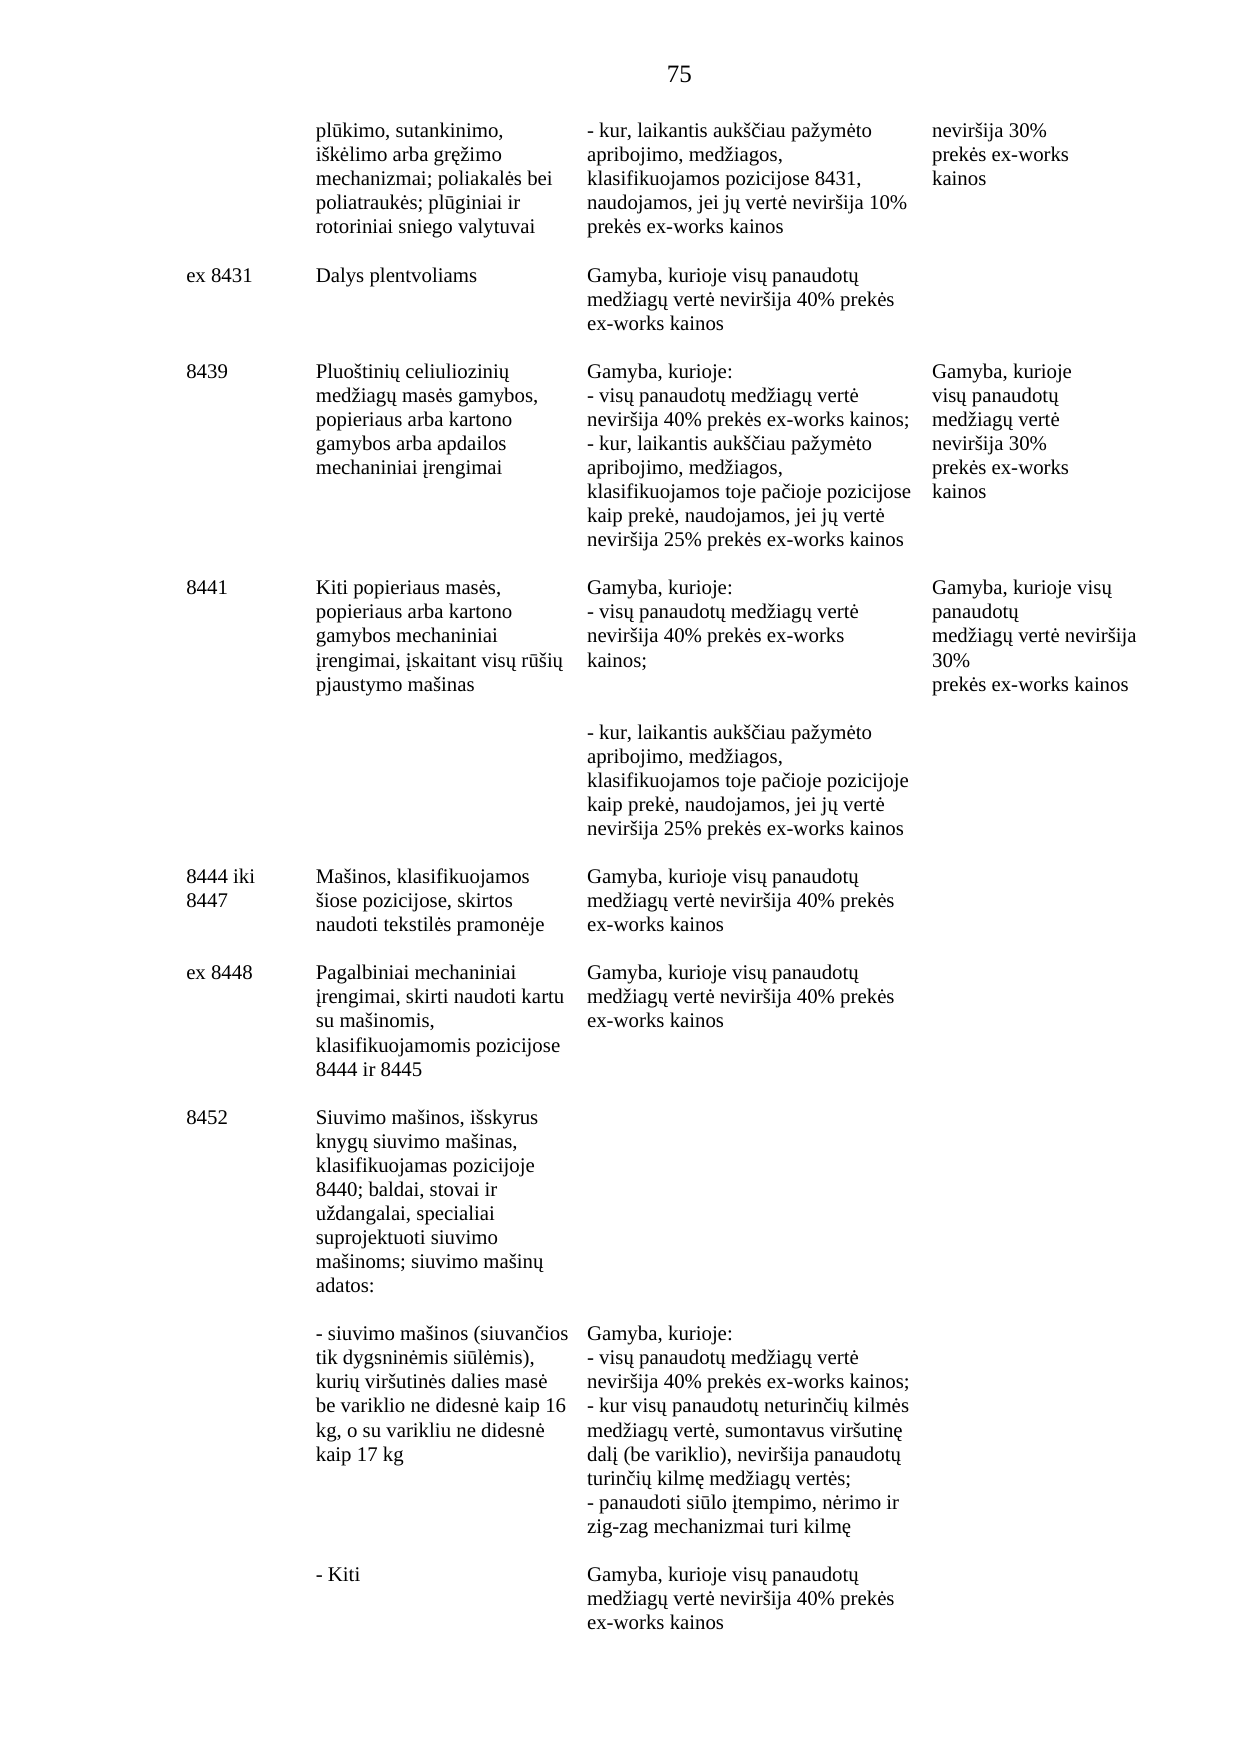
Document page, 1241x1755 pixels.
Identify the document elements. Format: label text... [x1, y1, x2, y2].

table_cell Mašinos, klasifikuojamos šiose pozicijose, skirtos naudoti tekstilės pramonėje [307, 864, 578, 960]
table_cell - siuvimo mašinos (siuvančios tik dygsninėmis siūlėmis), kurių viršutinės dalies masė be variklio ne didesnė kaip 16 kg, o su varikliu ne didesnė kaip 17 kg [307, 1321, 578, 1490]
table_cell [578, 1105, 923, 1321]
table_cell plūkimo, sutankinimo, iškėlimo arba gręžimo mechanizmai; poliakalės bei poliatraukės; plūginiai ir rotoriniai sniego valytuvai [307, 118, 578, 262]
table_cell [923, 1105, 1181, 1321]
table_cell Gamyba, kurioje visų panaudotų medžiagų vertė neviršija 30% prekės ex-works kainos [923, 359, 1181, 575]
table_cell [923, 1321, 1181, 1490]
table_cell 8441 [177, 575, 307, 864]
table_cell [177, 118, 307, 262]
table_cell ex 8448 [177, 960, 307, 1105]
table_cell 8444 iki 8447 [177, 864, 307, 960]
table_cell [923, 263, 1181, 359]
table_cell [307, 1490, 578, 1562]
table_cell - kur, laikantis aukščiau pažymėto apribojimo, medžiagos, klasifikuojamos pozicijose 8431, naudojamos, jei jų vertė neviršija 10% prekės ex-works kainos [578, 118, 923, 262]
table_cell Dalys plentvoliams [307, 263, 578, 359]
table_cell [923, 1562, 1181, 1634]
table_cell [923, 960, 1181, 1105]
table_cell Gamyba, kurioje visų panaudotų medžiagų vertė neviršija 40% prekės ex-works kainos [578, 1562, 923, 1634]
table_cell 8439 [177, 359, 307, 575]
table_cell Gamyba, kurioje visų panaudotų medžiagų vertė neviršija 40% prekės ex-works kainos [578, 864, 923, 960]
table_cell Siuvimo mašinos, išskyrus knygų siuvimo mašinas, klasifikuojamas pozicijoje 8440; baldai, stovai ir uždangalai, specialiai suprojektuoti siuvimo mašinoms; siuvimo mašinų adatos: [307, 1105, 578, 1321]
table_cell [177, 1562, 307, 1634]
table_cell ex 8431 [177, 263, 307, 359]
table_cell 8452 [177, 1105, 307, 1321]
table_cell Gamyba, kurioje visų panaudotų medžiagų vertė neviršija 40% prekės ex-works kainos [578, 960, 923, 1105]
table_cell - panaudoti siūlo įtempimo, nėrimo ir zig-zag mechanizmai turi kilmę [578, 1490, 923, 1562]
table_cell Kiti popieriaus masės, popieriaus arba kartono gamybos mechaniniai įrengimai, įskaitant visų rūšių pjaustymo mašinas [307, 575, 578, 864]
table_cell Gamyba, kurioje visų panaudotų medžiagų vertė neviršija 30% prekės ex-works kainos [923, 575, 1181, 864]
table_cell [177, 1321, 307, 1490]
table_cell [177, 1490, 307, 1562]
table_cell Gamyba, kurioje visų panaudotų medžiagų vertė neviršija 40% prekės ex-works kainos [578, 263, 923, 359]
table_cell - Kiti [307, 1562, 578, 1634]
table_cell Gamyba, kurioje: - visų panaudotų medžiagų vertė neviršija 40% prekės ex-works kainos; - kur visų panaudotų neturinčių kilmės medžiagų vertė, sumontavus viršutinę dalį (be variklio), neviršija panaudotų turinčių kilmę medžiagų vertės; [578, 1321, 923, 1490]
table_cell Pluoštinių celiuliozinių medžiagų masės gamybos, popieriaus arba kartono gamybos arba apdailos mechaniniai įrengimai [307, 359, 578, 575]
table_cell [923, 864, 1181, 960]
table_cell Gamyba, kurioje: - visų panaudotų medžiagų vertė neviršija 40% prekės ex-works kainos; - kur, laikantis aukščiau pažymėto apribojimo, medžiagos, klasifikuojamos toje pačioje pozicijoje kaip prekė, naudojamos, jei jų vertė neviršija 25% prekės ex-works kainos [578, 575, 923, 864]
table_cell neviršija 30% prekės ex-works kainos [923, 118, 1181, 262]
table_cell Gamyba, kurioje: - visų panaudotų medžiagų vertė neviršija 40% prekės ex-works kainos; - kur, laikantis aukščiau pažymėto apribojimo, medžiagos, klasifikuojamos toje pačioje pozicijose kaip prekė, naudojamos, jei jų vertė neviršija 25% prekės ex-works kainos [578, 359, 923, 575]
table_cell [923, 1490, 1181, 1562]
table_cell Pagalbiniai mechaniniai įrengimai, skirti naudoti kartu su mašinomis, klasifikuojamomis pozicijose 8444 ir 8445 [307, 960, 578, 1105]
